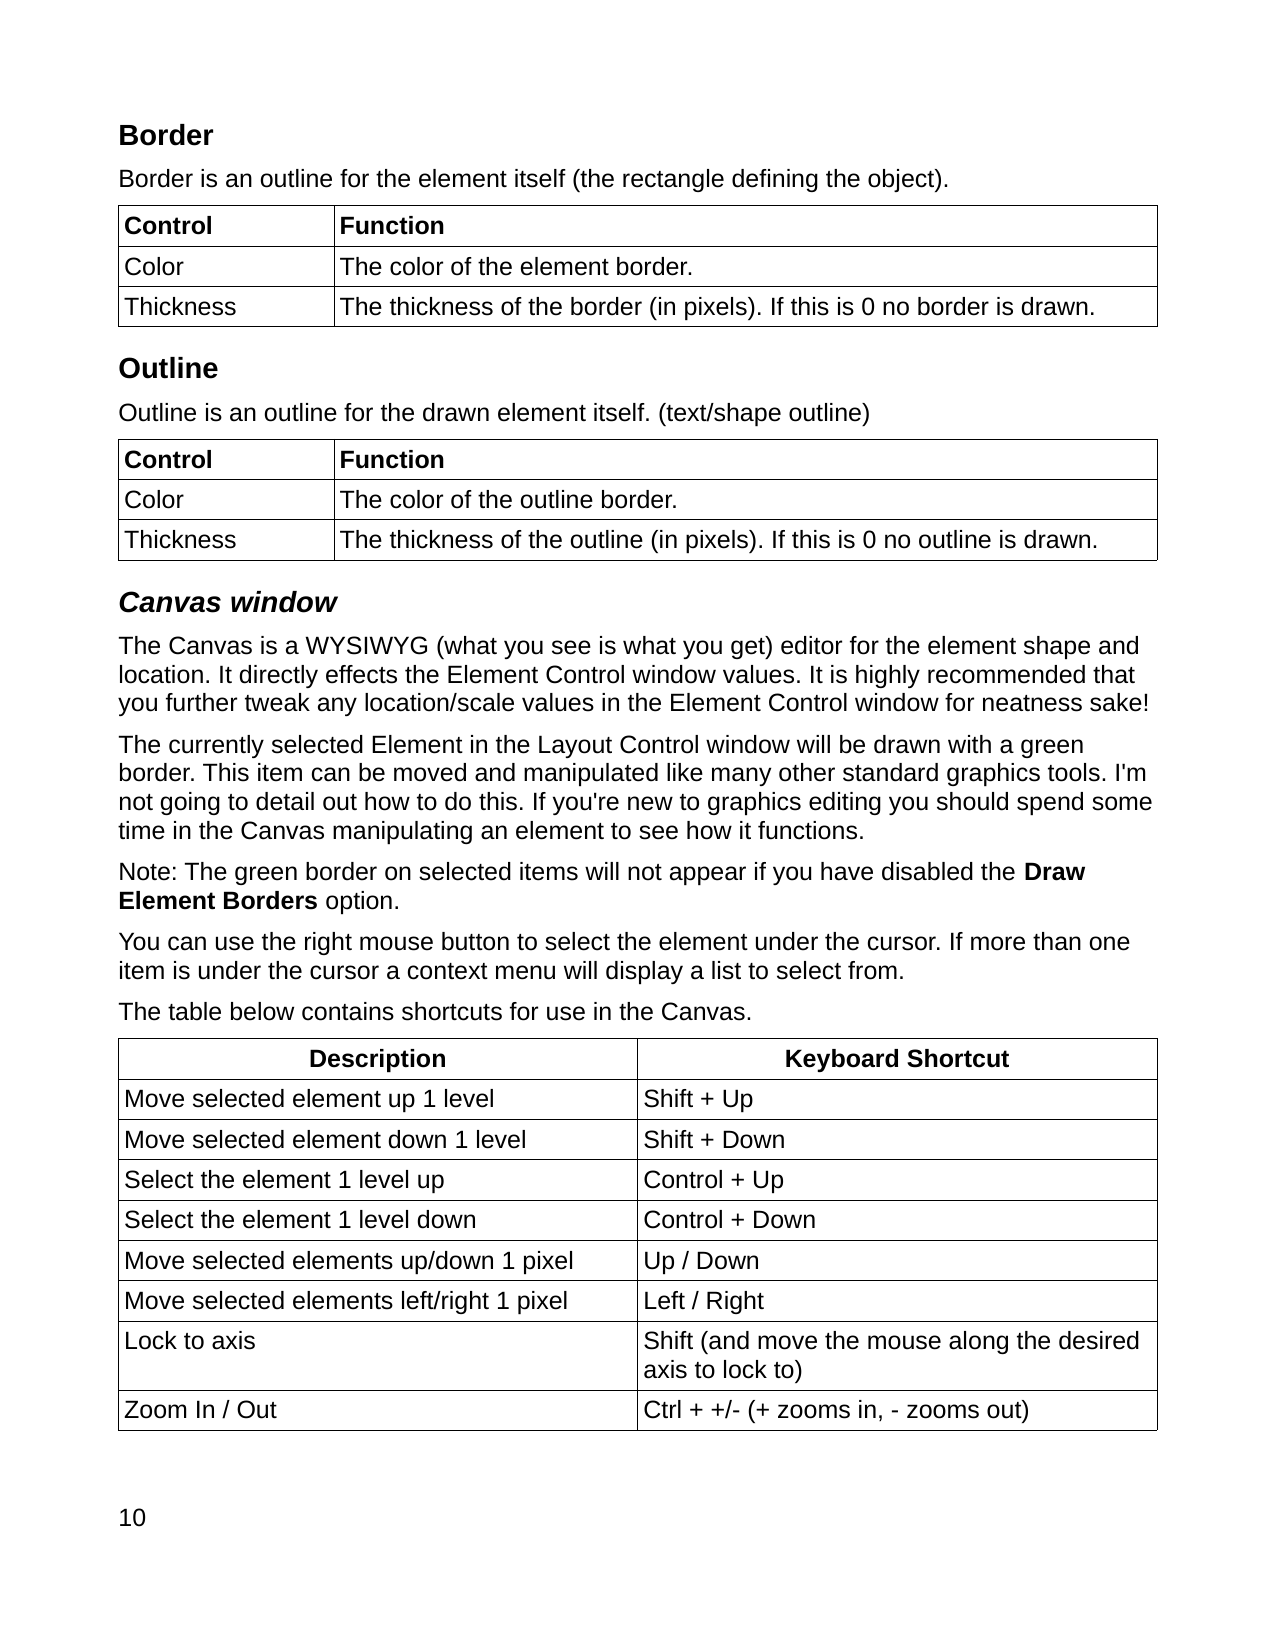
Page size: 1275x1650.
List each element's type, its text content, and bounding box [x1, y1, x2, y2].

table_cell Move selected elements left/right 1 pixel [119, 1281, 637, 1321]
table_cell The thickness of the outline (in pixels). If this is 0 no outline is drawn. [335, 520, 1157, 560]
table_header Keyboard Shortcut [638, 1039, 1157, 1079]
table_cell Lock to axis [119, 1322, 637, 1389]
table_cell Left / Right [638, 1281, 1157, 1321]
table_cell Thickness [119, 287, 334, 326]
table_cell Thickness [119, 520, 334, 560]
table_cell Up / Down [638, 1241, 1157, 1280]
table_cell Ctrl + +/- (+ zooms in, - zooms out) [638, 1391, 1157, 1430]
table_cell Control + Up [638, 1160, 1157, 1199]
table_cell Color [119, 480, 334, 519]
table_header Description [119, 1039, 637, 1079]
text The Canvas is a WYSIWYG (what you see is what you get) editor for the element shape and location. It directly effects the Element Control window values. It is highly recommended that you further tweak any location/scale values in the Element Control window for neatness sake! [118, 631, 1157, 717]
table_cell Move selected elements up/down 1 pixel [119, 1241, 637, 1280]
table_cell Color [119, 247, 334, 286]
table_header Control [119, 206, 334, 246]
table_cell Select the element 1 level down [119, 1201, 637, 1240]
table_cell Zoom In / Out [119, 1391, 637, 1430]
table_header Function [335, 440, 1157, 479]
subtitle Border [118, 118, 1157, 152]
table_cell Shift (and move the mouse along the desired axis to lock to) [638, 1322, 1157, 1389]
text Outline is an outline for the drawn element itself. (text/shape outline) [118, 397, 1157, 426]
table_cell Select the element 1 level up [119, 1160, 637, 1199]
table_cell Move selected element down 1 level [119, 1120, 637, 1159]
text Note: The green border on selected items will not appear if you have disabled the Draw Element Borders option. [118, 857, 1157, 914]
text The table below contains shortcuts for use in the Canvas. [118, 997, 1157, 1026]
subtitle Canvas window [118, 585, 1157, 618]
table_header Function [335, 206, 1157, 246]
subtitle Outline [118, 351, 1157, 385]
table_cell Shift + Up [638, 1080, 1157, 1119]
text The currently selected Element in the Layout Control window will be drawn with a green border. This item can be moved and manipulated like many other standard graphics tools. I'm not going to detail out how to do this. If you're new to graphics editing you should spend some time in the Canvas manipulating an element to see how it functions. [118, 729, 1157, 844]
table_cell Shift + Down [638, 1120, 1157, 1159]
table_cell Move selected element up 1 level [119, 1080, 637, 1119]
text You can use the right mouse button to select the element under the cursor. If more than one item is under the cursor a context menu will display a list to select from. [118, 927, 1157, 984]
table_cell The color of the outline border. [335, 480, 1157, 519]
table_cell Control + Down [638, 1201, 1157, 1240]
table_cell The color of the element border. [335, 247, 1157, 286]
table_header Control [119, 440, 334, 479]
table_cell The thickness of the border (in pixels). If this is 0 no border is drawn. [335, 287, 1157, 326]
text Border is an outline for the element itself (the rectangle defining the object). [118, 164, 1157, 193]
